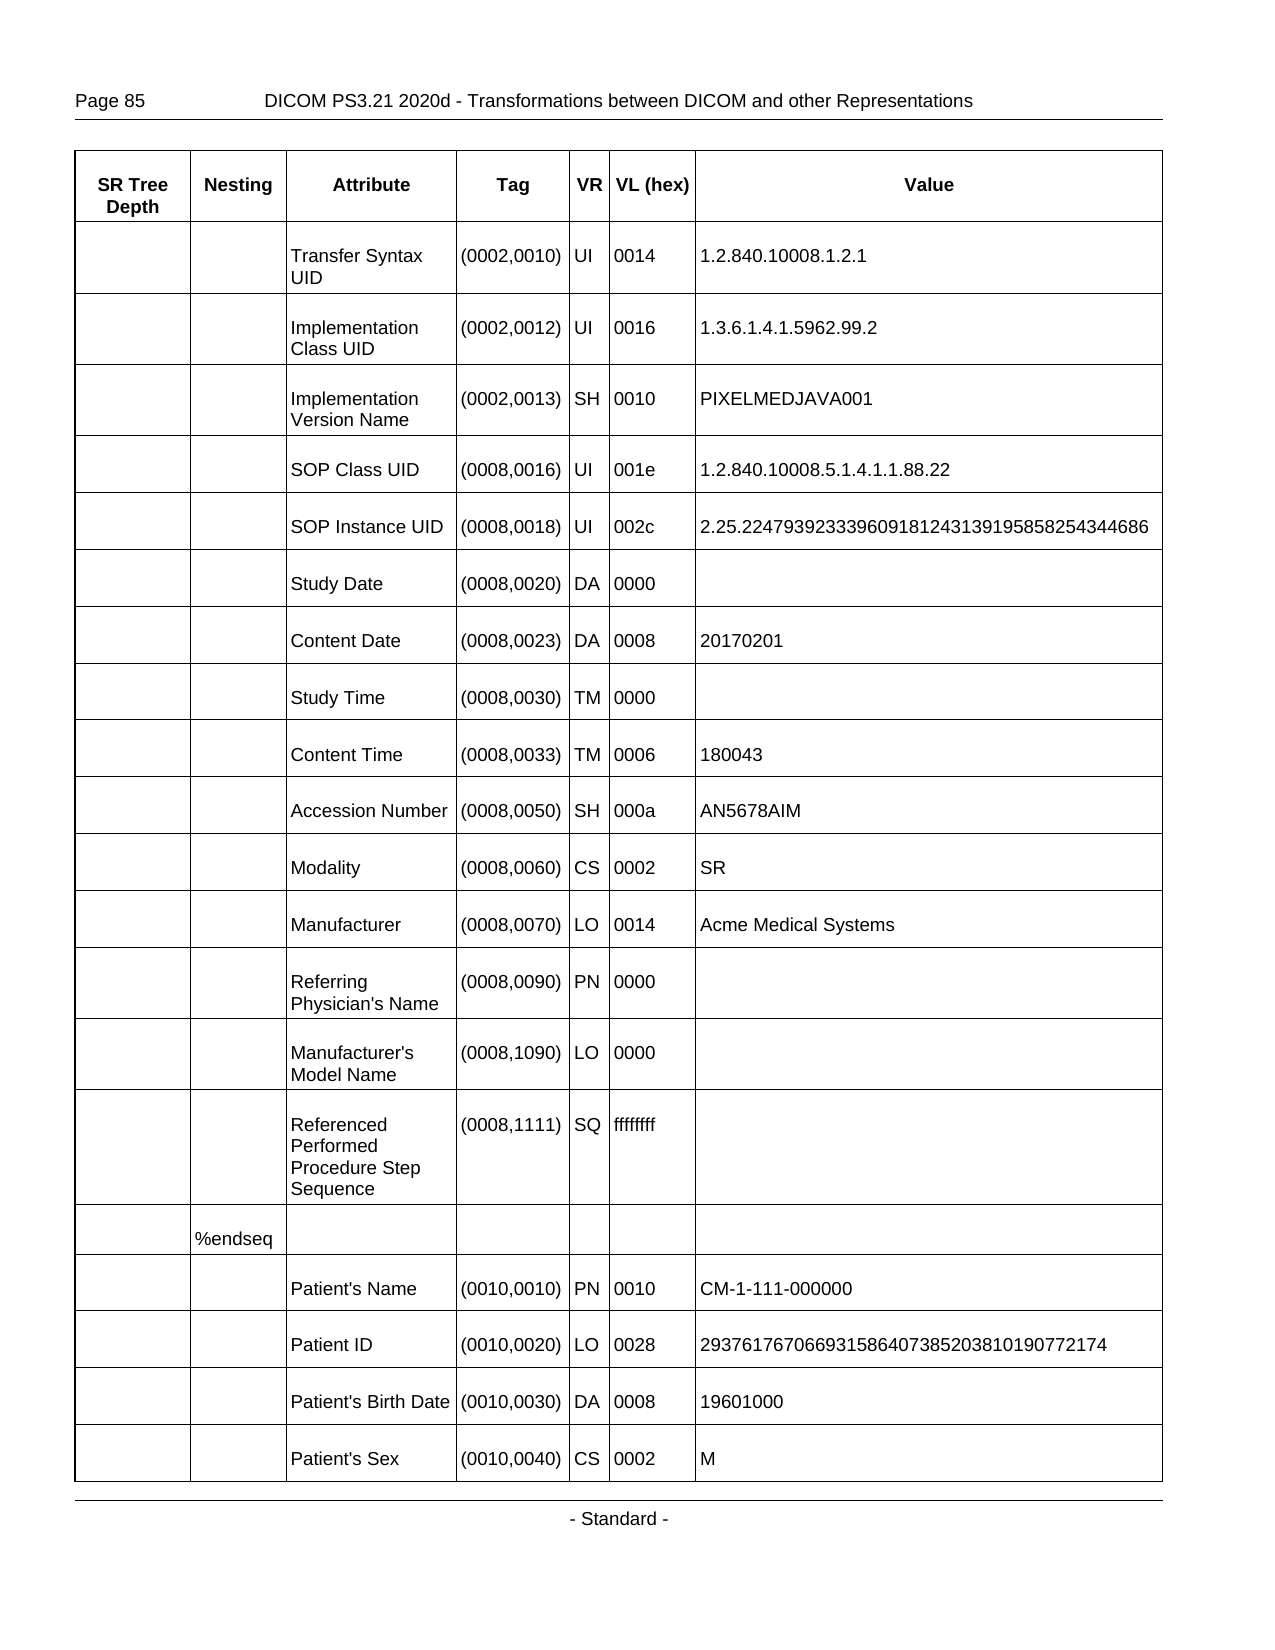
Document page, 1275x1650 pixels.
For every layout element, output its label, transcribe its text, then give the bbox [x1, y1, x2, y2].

table_cell [191, 365, 286, 435]
table_cell SOP Class UID [287, 436, 456, 492]
table_cell (0008,1111) [457, 1090, 569, 1204]
table_cell [76, 1368, 190, 1424]
table_cell 0002 [610, 1425, 695, 1481]
table_cell [191, 607, 286, 662]
table_cell DA [570, 1368, 609, 1424]
table_cell [76, 1311, 190, 1367]
table_cell Transfer Syntax UID [287, 222, 456, 292]
table_cell 0014 [610, 891, 695, 947]
table_cell [76, 834, 190, 890]
table_cell [191, 550, 286, 606]
table_cell 0008 [610, 1368, 695, 1424]
table_cell [570, 1205, 609, 1253]
table_cell (0008,0018) [457, 493, 569, 549]
table_cell Content Date [287, 607, 456, 662]
table_cell [76, 1205, 190, 1253]
table_cell LO [570, 1019, 609, 1089]
table_cell [696, 1090, 1162, 1204]
table_cell AN5678AIM [696, 777, 1162, 833]
table_cell Acme Medical Systems [696, 891, 1162, 947]
table_cell [191, 1368, 286, 1424]
table_cell [610, 1205, 695, 1253]
table_cell [696, 948, 1162, 1018]
table_cell (0008,0020) [457, 550, 569, 606]
table_cell UI [570, 294, 609, 364]
table_cell [76, 1425, 190, 1481]
table_cell ffffffff [610, 1090, 695, 1204]
table_cell LO [570, 891, 609, 947]
table_cell (0008,0060) [457, 834, 569, 890]
table_cell (0008,0050) [457, 777, 569, 833]
table_cell 0002 [610, 834, 695, 890]
table_cell 0016 [610, 294, 695, 364]
table_cell Manufacturer's Model Name [287, 1019, 456, 1089]
table_cell 19601000 [696, 1368, 1162, 1424]
table_cell Modality [287, 834, 456, 890]
table_cell 0008 [610, 607, 695, 662]
table_cell [191, 948, 286, 1018]
table_cell [76, 365, 190, 435]
table_cell [76, 891, 190, 947]
table_cell Accession Number [287, 777, 456, 833]
table_cell [76, 948, 190, 1018]
table_header VL (hex) [610, 151, 695, 221]
table_cell Implementation Class UID [287, 294, 456, 364]
table_cell [696, 550, 1162, 606]
table_cell Patient's Birth Date [287, 1368, 456, 1424]
table_cell [191, 493, 286, 549]
table_cell 0000 [610, 664, 695, 719]
table_cell [191, 1425, 286, 1481]
table_cell M [696, 1425, 1162, 1481]
table_cell 0010 [610, 365, 695, 435]
table_cell PN [570, 948, 609, 1018]
table_cell 0000 [610, 1019, 695, 1089]
table_cell (0010,0030) [457, 1368, 569, 1424]
table_cell 000a [610, 777, 695, 833]
table_cell 293761767066931586407385203810190772174 [696, 1311, 1162, 1367]
table_cell DA [570, 607, 609, 662]
table_cell [191, 1090, 286, 1204]
table_cell [191, 664, 286, 719]
table_cell 180043 [696, 720, 1162, 776]
table_cell (0010,0010) [457, 1255, 569, 1310]
table_cell 001e [610, 436, 695, 492]
table_header VR [570, 151, 609, 221]
table_cell (0010,0040) [457, 1425, 569, 1481]
table_cell 0000 [610, 948, 695, 1018]
table_cell Study Time [287, 664, 456, 719]
table_cell SOP Instance UID [287, 493, 456, 549]
table_cell [191, 222, 286, 292]
table_cell SR [696, 834, 1162, 890]
table_cell SH [570, 365, 609, 435]
table_cell 002c [610, 493, 695, 549]
table_cell 1.2.840.10008.5.1.4.1.1.88.22 [696, 436, 1162, 492]
table_cell [76, 1255, 190, 1310]
table_cell Referenced Performed Procedure Step Sequence [287, 1090, 456, 1204]
table_cell Referring Physician's Name [287, 948, 456, 1018]
table_cell DA [570, 550, 609, 606]
table_cell [191, 294, 286, 364]
table_cell [457, 1205, 569, 1253]
table_cell LO [570, 1311, 609, 1367]
table_cell [191, 834, 286, 890]
table_cell [696, 1205, 1162, 1253]
table_cell Content Time [287, 720, 456, 776]
table_cell (0002,0013) [457, 365, 569, 435]
table_cell (0008,1090) [457, 1019, 569, 1089]
table_cell Patient's Sex [287, 1425, 456, 1481]
table_cell CS [570, 834, 609, 890]
table_cell [696, 1019, 1162, 1089]
table_cell (0008,0016) [457, 436, 569, 492]
table_cell [76, 1090, 190, 1204]
table_cell 0000 [610, 550, 695, 606]
table_cell [191, 1255, 286, 1310]
table_cell 0014 [610, 222, 695, 292]
table_cell 0006 [610, 720, 695, 776]
table_cell (0010,0020) [457, 1311, 569, 1367]
table_header Value [696, 151, 1162, 221]
table_cell CM-1-111-000000 [696, 1255, 1162, 1310]
table_cell 20170201 [696, 607, 1162, 662]
table_cell UI [570, 493, 609, 549]
table_cell [76, 550, 190, 606]
table_header SR Tree Depth [76, 151, 190, 221]
table_cell [191, 720, 286, 776]
table_cell %endseq [191, 1205, 286, 1253]
table_cell (0002,0012) [457, 294, 569, 364]
table_header Attribute [287, 151, 456, 221]
table_cell (0008,0030) [457, 664, 569, 719]
table_cell Study Date [287, 550, 456, 606]
table_cell [76, 777, 190, 833]
table_cell (0008,0023) [457, 607, 569, 662]
table_cell Manufacturer [287, 891, 456, 947]
table_cell [76, 222, 190, 292]
table_cell [191, 436, 286, 492]
table_cell [76, 436, 190, 492]
table_cell [76, 664, 190, 719]
table_cell 2.25.224793923339609181243139195858254344686 [696, 493, 1162, 549]
table_cell UI [570, 436, 609, 492]
table_cell (0002,0010) [457, 222, 569, 292]
table_header Nesting [191, 151, 286, 221]
table_cell [696, 664, 1162, 719]
table_cell [191, 1311, 286, 1367]
table_cell TM [570, 664, 609, 719]
table_cell Implementation Version Name [287, 365, 456, 435]
table_cell UI [570, 222, 609, 292]
table_cell [191, 1019, 286, 1089]
table_header Tag [457, 151, 569, 221]
table_cell Patient ID [287, 1311, 456, 1367]
table_cell [76, 493, 190, 549]
table_cell 1.2.840.10008.1.2.1 [696, 222, 1162, 292]
table_cell PIXELMEDJAVA001 [696, 365, 1162, 435]
table_cell SH [570, 777, 609, 833]
table_cell [76, 294, 190, 364]
table_cell CS [570, 1425, 609, 1481]
table_cell TM [570, 720, 609, 776]
table_cell 0010 [610, 1255, 695, 1310]
table_cell (0008,0033) [457, 720, 569, 776]
table_cell (0008,0070) [457, 891, 569, 947]
table_cell (0008,0090) [457, 948, 569, 1018]
table_cell [191, 891, 286, 947]
table_cell Patient's Name [287, 1255, 456, 1310]
table_cell SQ [570, 1090, 609, 1204]
table_cell 0028 [610, 1311, 695, 1367]
table_cell 1.3.6.1.4.1.5962.99.2 [696, 294, 1162, 364]
table_cell [287, 1205, 456, 1253]
table_cell [76, 1019, 190, 1089]
table_cell PN [570, 1255, 609, 1310]
table_cell [191, 777, 286, 833]
table_cell [76, 720, 190, 776]
table_cell [76, 607, 190, 662]
